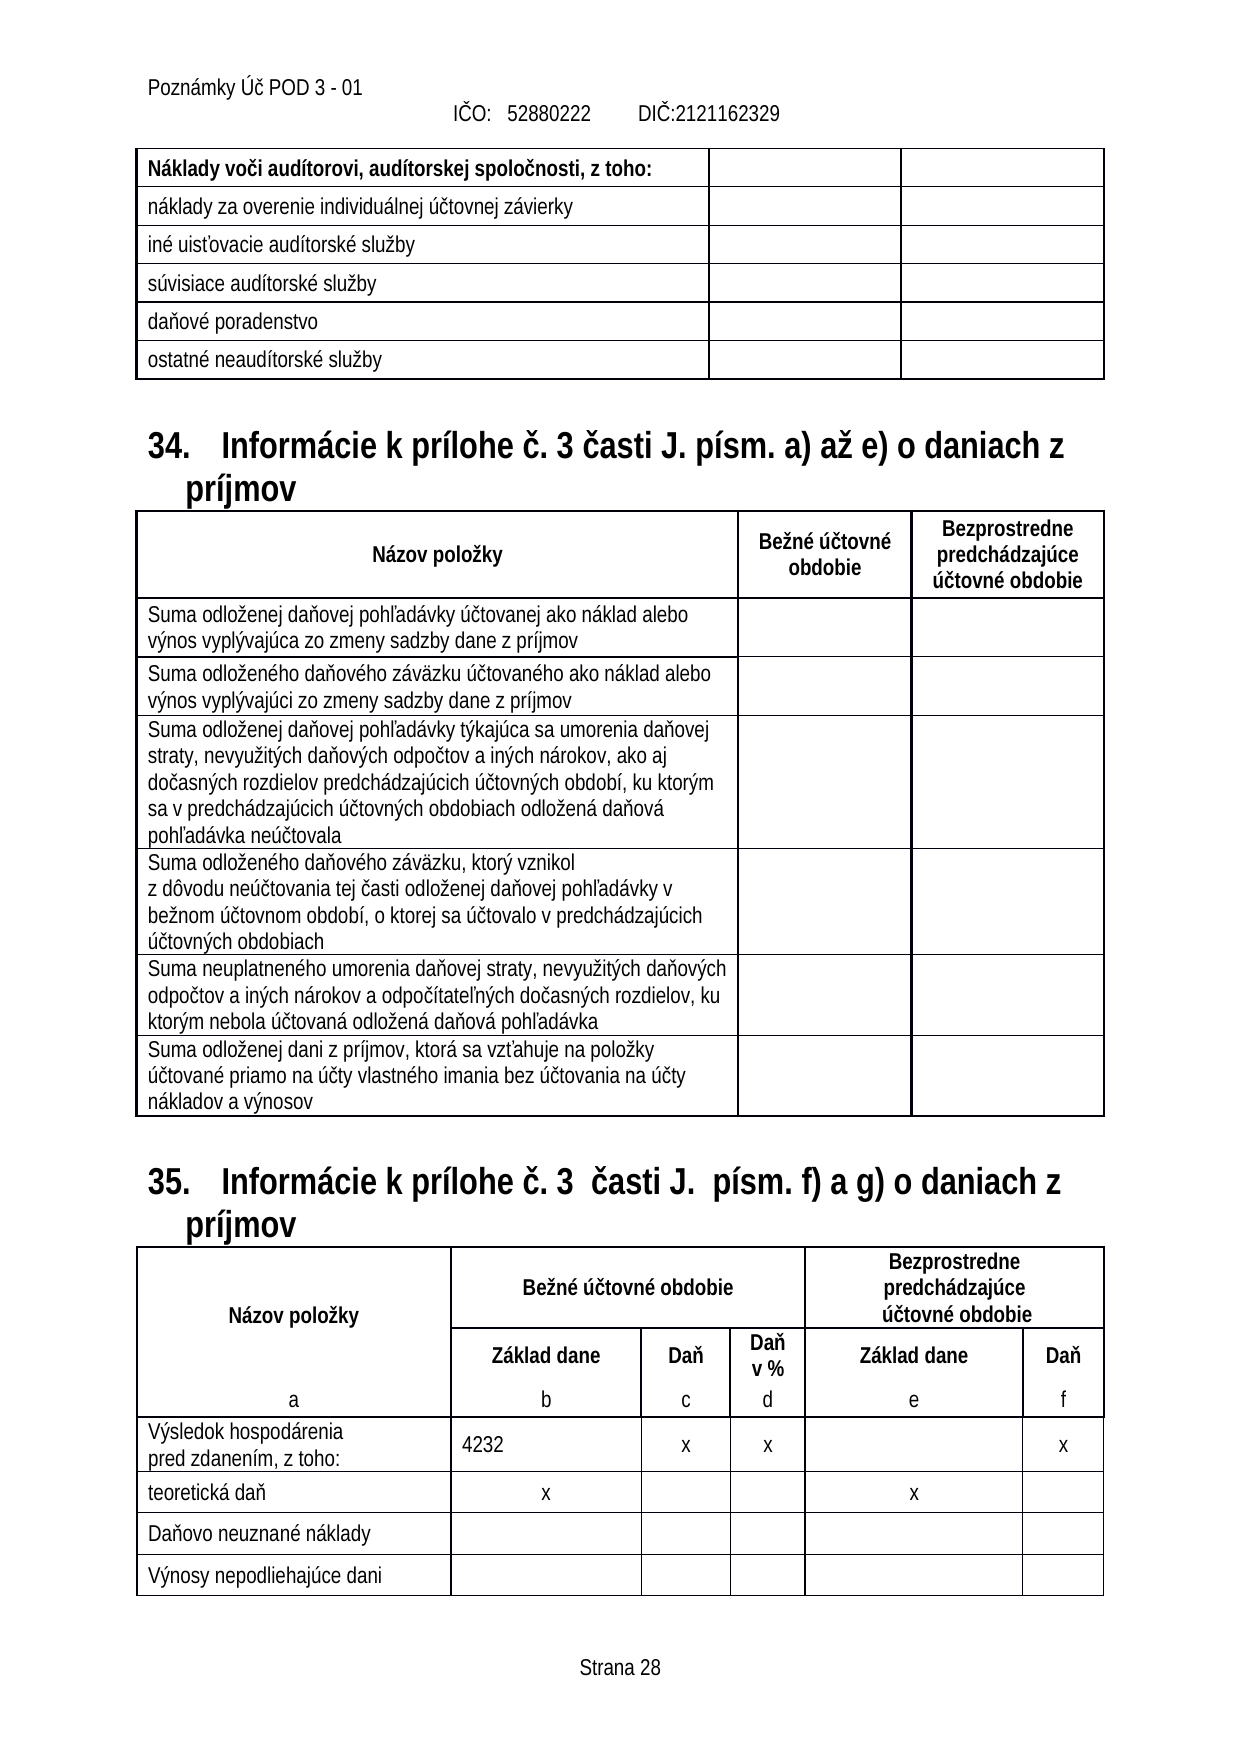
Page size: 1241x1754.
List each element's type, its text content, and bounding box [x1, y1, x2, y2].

table_cell b [452, 1382, 640, 1416]
table_cell [731, 1472, 804, 1512]
table_cell [739, 599, 910, 656]
table_cell [806, 1555, 1022, 1595]
table_cell [902, 341, 1103, 378]
table_cell Náklady voči audítorovi, audítorskej spoločnosti, z toho: [138, 149, 708, 186]
table_cell Suma odloženej daňovej pohľadávky týkajúca sa umorenia daňovej straty, nevyužitých daňových odpočtov a iných nárokov, ako aj dočasných rozdielov predchádzajúcich účtovných období, ku ktorým sa v predchádzajúcich účtovných obdobiach odložená daňová pohľadávka neúčtovala [138, 716, 737, 848]
table_cell [710, 341, 900, 378]
table_cell [913, 1036, 1103, 1114]
table_header Bežné účtovné obdobie [739, 512, 910, 597]
table_cell c [642, 1382, 729, 1416]
table_cell daňové poradenstvo [138, 303, 708, 340]
table_cell [710, 303, 900, 340]
table_cell [902, 149, 1103, 186]
table_cell [710, 226, 900, 263]
table_cell [902, 303, 1103, 340]
table_cell Základ dane [452, 1329, 640, 1382]
table_cell x [806, 1472, 1022, 1512]
table_cell Daň v % [731, 1329, 804, 1382]
table_header Bezprostredne predchádzajúce účtovné obdobie [806, 1248, 1103, 1327]
table_cell [739, 657, 910, 715]
table_cell a [138, 1382, 450, 1416]
table_cell [913, 955, 1103, 1034]
table_cell [452, 1555, 641, 1595]
table_cell [739, 955, 910, 1034]
table_cell [902, 226, 1103, 263]
table_cell Daňovo neuznané náklady [138, 1513, 450, 1553]
table_cell [642, 1472, 730, 1512]
table_cell [739, 716, 910, 848]
table_cell [710, 264, 900, 301]
table_cell [913, 716, 1103, 848]
table_cell [913, 657, 1103, 715]
table_cell x [1023, 1418, 1103, 1471]
table_cell [710, 187, 900, 224]
table_cell x [731, 1418, 804, 1471]
table_cell Výsledok hospodárenia pred zdanením, z toho: [138, 1418, 450, 1471]
table_cell Daň [1024, 1329, 1103, 1382]
table_cell e [806, 1382, 1022, 1416]
table_cell [902, 187, 1103, 224]
table_cell x [452, 1472, 641, 1512]
table_cell ostatné neaudítorské služby [138, 341, 708, 378]
table_cell [1023, 1513, 1103, 1553]
table_cell Daň [642, 1329, 729, 1382]
table_cell [710, 149, 900, 186]
table_cell Suma odloženého daňového záväzku, ktorý vznikol z dôvodu neúčtovania tej časti odloženej daňovej pohľadávky v bežnom účtovnom období, o ktorej sa účtovalo v predchádzajúcich účtovných obdobiach [138, 849, 737, 954]
table_header Bezprostredne predchádzajúce účtovné obdobie [913, 512, 1103, 597]
table_cell [731, 1513, 804, 1553]
table_cell [452, 1513, 641, 1553]
table_cell Suma odloženého daňového záväzku účtovaného ako náklad alebo výnos vyplývajúci zo zmeny sadzby dane z príjmov [138, 658, 737, 715]
table_cell [1023, 1472, 1103, 1512]
table_cell x [642, 1418, 730, 1471]
table_cell f [1024, 1382, 1103, 1416]
title Informácie k prílohe č. 3 časti J. písm. f) a g) o daniach z príjmov [148, 1160, 1092, 1246]
table_cell d [731, 1382, 804, 1416]
table_header Názov položky [138, 1248, 450, 1382]
table_cell [806, 1513, 1022, 1553]
table_cell Suma neuplatneného umorenia daňovej straty, nevyužitých daňových odpočtov a iných nárokov a odpočítateľných dočasných rozdielov, ku ktorým nebola účtovaná odložená daňová pohľadávka [138, 955, 737, 1034]
table_cell [913, 599, 1103, 656]
table_cell teoretická daň [138, 1472, 450, 1512]
table_cell [902, 264, 1103, 301]
table_cell náklady za overenie individuálnej účtovnej závierky [138, 187, 708, 224]
table_cell Suma odloženej dani z príjmov, ktorá sa vzťahuje na položky účtované priamo na účty vlastného imania bez účtovania na účty nákladov a výnosov [138, 1036, 737, 1114]
table_header Bežné účtovné obdobie [452, 1248, 804, 1327]
table_cell [642, 1513, 730, 1553]
table_cell [731, 1555, 804, 1595]
title Informácie k prílohe č. 3 časti J. písm. a) až e) o daniach z príjmov [148, 423, 1092, 509]
table_cell [806, 1418, 1022, 1471]
table_cell [913, 849, 1103, 954]
table_cell [739, 1036, 910, 1114]
table_cell súvisiace audítorské služby [138, 264, 708, 301]
table_cell 4232 [452, 1418, 641, 1471]
table_cell [1023, 1555, 1103, 1595]
table_cell Výnosy nepodliehajúce dani [138, 1555, 450, 1595]
table_header Názov položky [138, 512, 737, 597]
table_cell Základ dane [806, 1329, 1022, 1382]
table_cell [739, 849, 910, 954]
table_cell Suma odloženej daňovej pohľadávky účtovanej ako náklad alebo výnos vyplývajúca zo zmeny sadzby dane z príjmov [138, 599, 737, 656]
table_cell iné uisťovacie audítorské služby [138, 226, 708, 263]
table_cell [642, 1555, 730, 1595]
